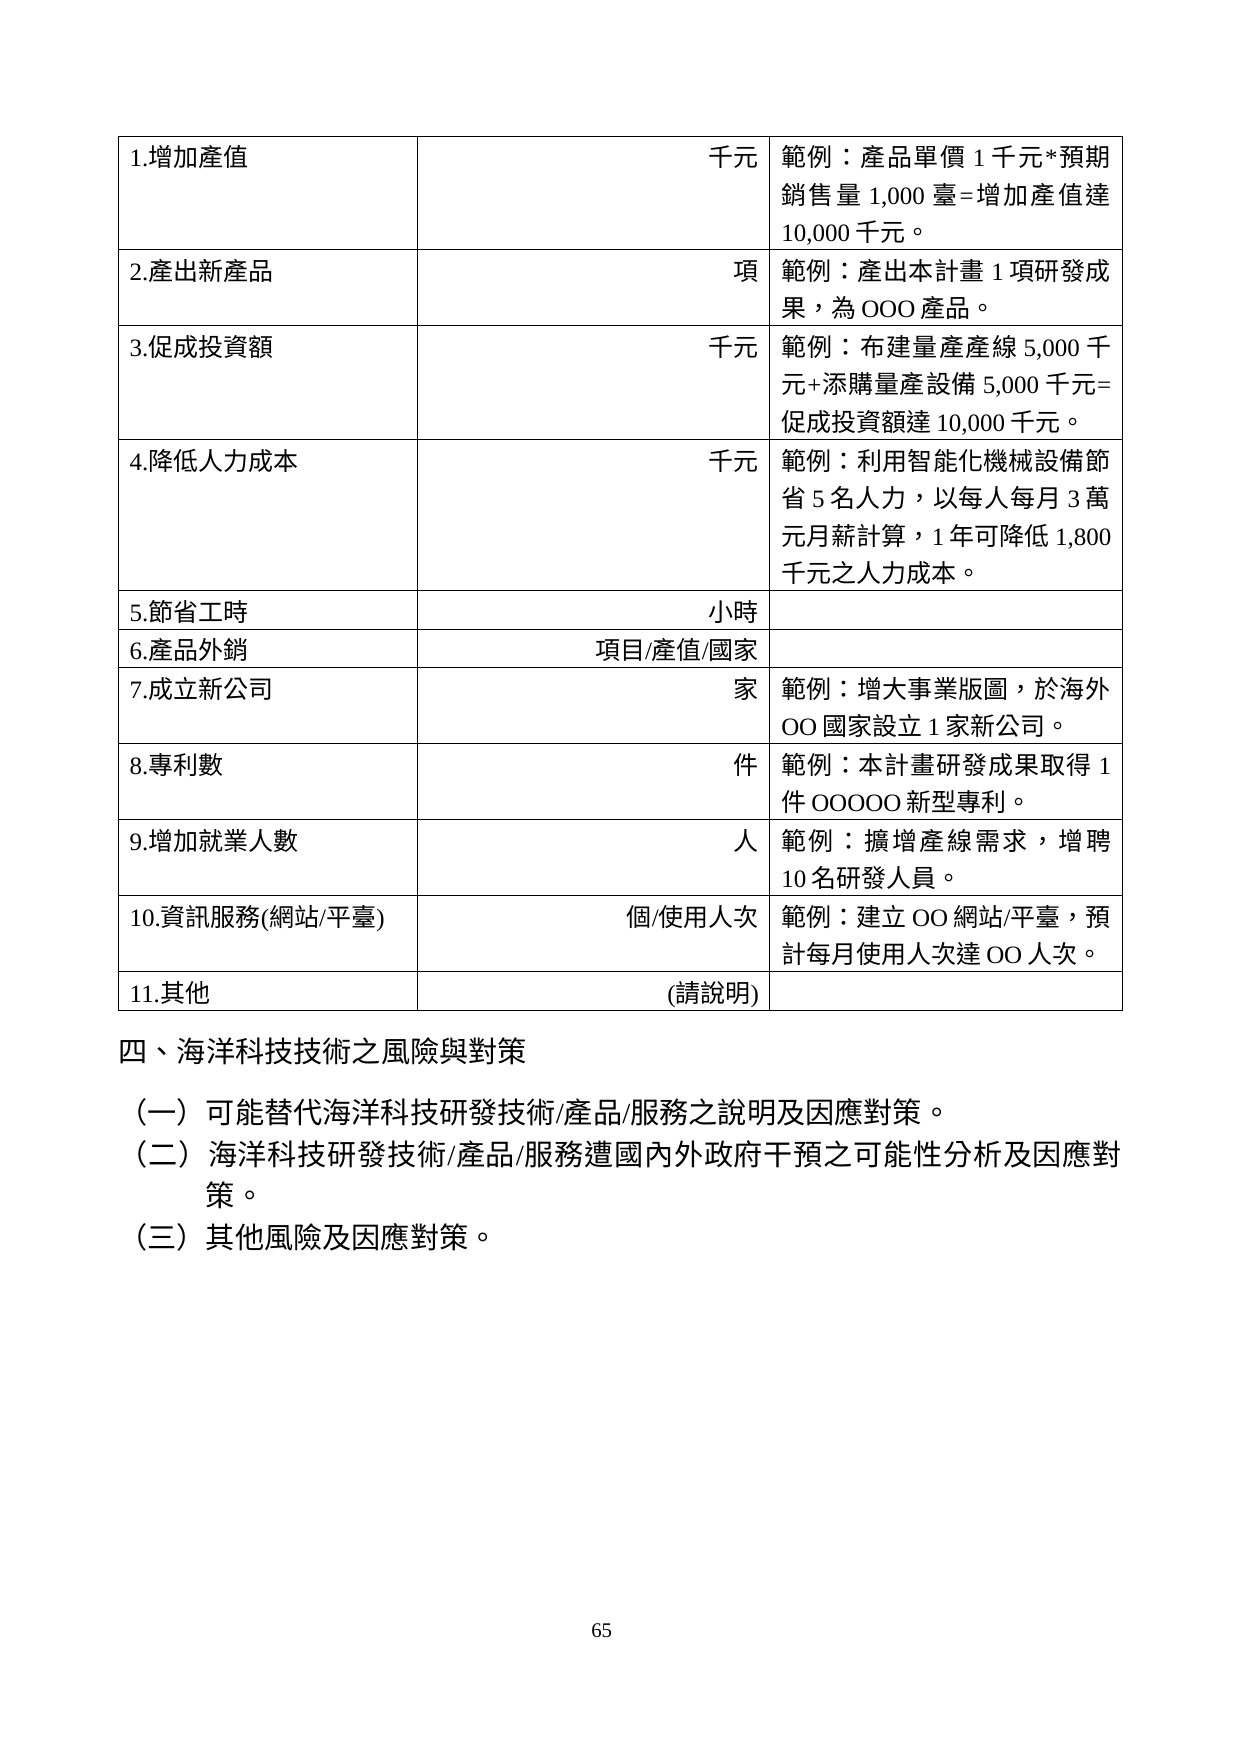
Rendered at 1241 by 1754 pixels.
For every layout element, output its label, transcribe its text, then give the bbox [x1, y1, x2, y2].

table_cell (請說明) [418, 972, 769, 1010]
table_cell 項目/產值/國家 [418, 630, 769, 667]
table_cell 千元 [418, 137, 769, 249]
table_cell 範例：布建量產產線5,000千元+添購量產設備5,000千元=促成投資額達10,000千元。 [770, 326, 1122, 439]
table_cell 範例：產出本計畫1項研發成果，為OOO產品。 [770, 250, 1122, 325]
table_cell 8.專利數 [119, 744, 417, 819]
table_cell 千元 [418, 326, 769, 439]
table_cell 範例：增大事業版圖，於海外OO國家設立1家新公司。 [770, 668, 1122, 743]
table_cell 10.資訊服務(網站/平臺) [119, 896, 417, 971]
table_cell 個/使用人次 [418, 896, 769, 971]
table_cell 範例：建立OO網站/平臺，預計每月使用人次達OO人次。 [770, 896, 1122, 971]
table_cell 家 [418, 668, 769, 743]
table_cell [770, 972, 1122, 1010]
table_cell 範例：利用智能化機械設備節省5名人力，以每人每月3萬元月薪計算，1年可降低1,800千元之人力成本。 [770, 440, 1122, 590]
table_cell 7.成立新公司 [119, 668, 417, 743]
table_cell 件 [418, 744, 769, 819]
table_cell 範例：本計畫研發成果取得1件OOOOO新型專利。 [770, 744, 1122, 819]
table_cell 9.增加就業人數 [119, 820, 417, 895]
table_cell 人 [418, 820, 769, 895]
table_cell 5.節省工時 [119, 591, 417, 628]
table_cell 範例：產品單價1千元*預期銷售量1,000臺=增加產值達10,000千元。 [770, 137, 1122, 249]
table_cell 項 [418, 250, 769, 325]
subtitle （一）可能替代海洋科技研發技術/產品/服務之說明及因應對策。 [118, 1090, 1122, 1132]
table_cell 6.產品外銷 [119, 630, 417, 667]
table_cell 4.降低人力成本 [119, 440, 417, 590]
table_cell [770, 591, 1122, 628]
table_cell [770, 630, 1122, 667]
subtitle 四、海洋科技技術之風險與對策 [118, 1029, 1122, 1071]
table_cell 2.產出新產品 [119, 250, 417, 325]
subtitle （三）其他風險及因應對策。 [118, 1215, 1122, 1257]
table_cell 3.促成投資額 [119, 326, 417, 439]
table_cell 範例：擴增產線需求，增聘10名研發人員。 [770, 820, 1122, 895]
table_cell 1.增加產值 [119, 137, 417, 249]
table_cell 千元 [418, 440, 769, 590]
table_cell 小時 [418, 591, 769, 628]
table_cell 11.其他 [119, 972, 417, 1010]
subtitle （二）海洋科技研發技術/產品/服務遭國內外政府干預之可能性分析及因應對策。 [118, 1132, 1122, 1215]
